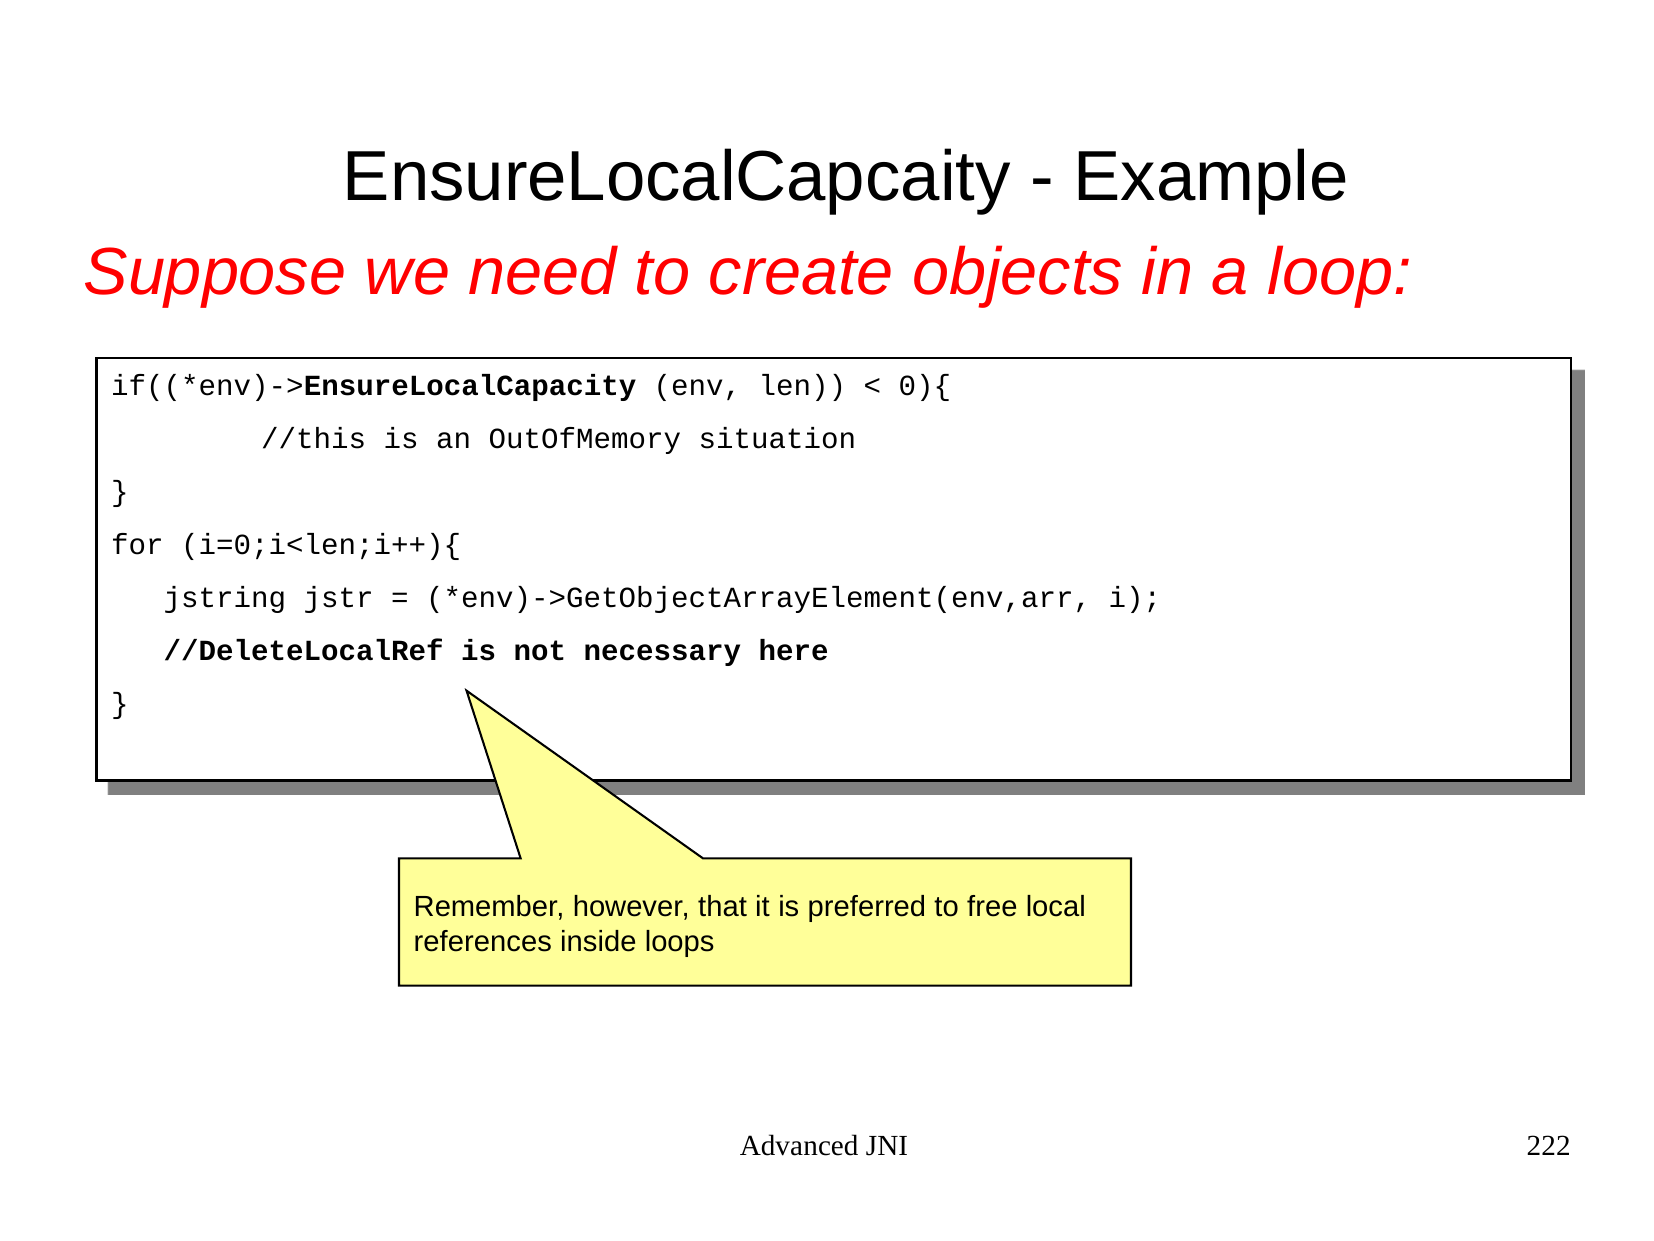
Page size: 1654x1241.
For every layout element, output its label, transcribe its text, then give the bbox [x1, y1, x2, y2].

text_box if((*env)->EnsureLocalCapacity (env, len)) < 0){ //this is an OutOfMemory situation } for (i=0;i<len;i++){ jstring jstr = (*env)->GetObjectArrayElement(env,arr, i); //DeleteLocalRef is not necessary here } [96, 358, 1571, 781]
list Suppose we need to create objects in a loop: [68, 220, 1599, 1130]
text_box Remember, however, that it is preferred to free local references inside loops [398, 690, 1132, 986]
title EnsureLocalCapcaity - Example [68, 116, 1599, 220]
